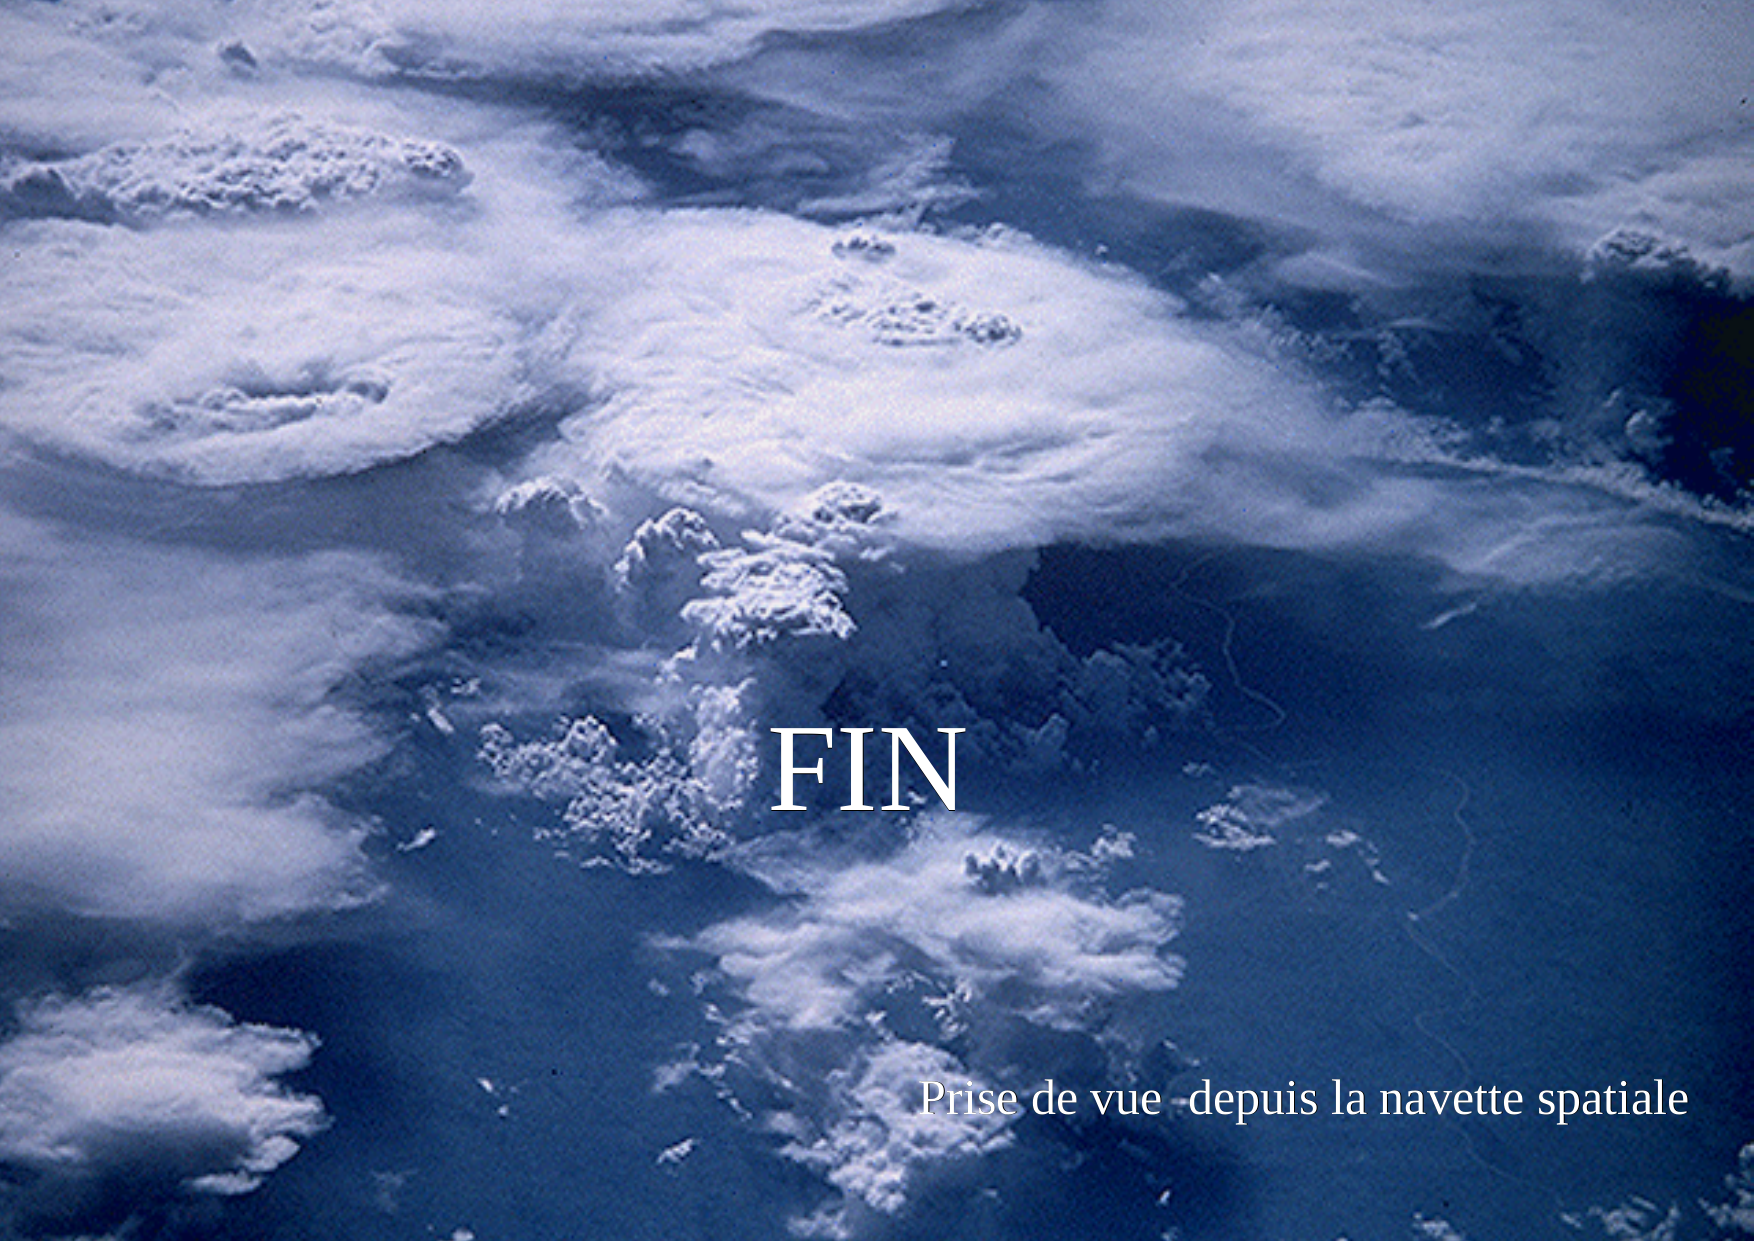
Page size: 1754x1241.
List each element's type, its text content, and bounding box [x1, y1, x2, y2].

picture [0, 0, 1754, 1241]
text_box FIN [418, 580, 1317, 846]
text_box Prise de vue depuis la navette spatiale [855, 1017, 1754, 1133]
